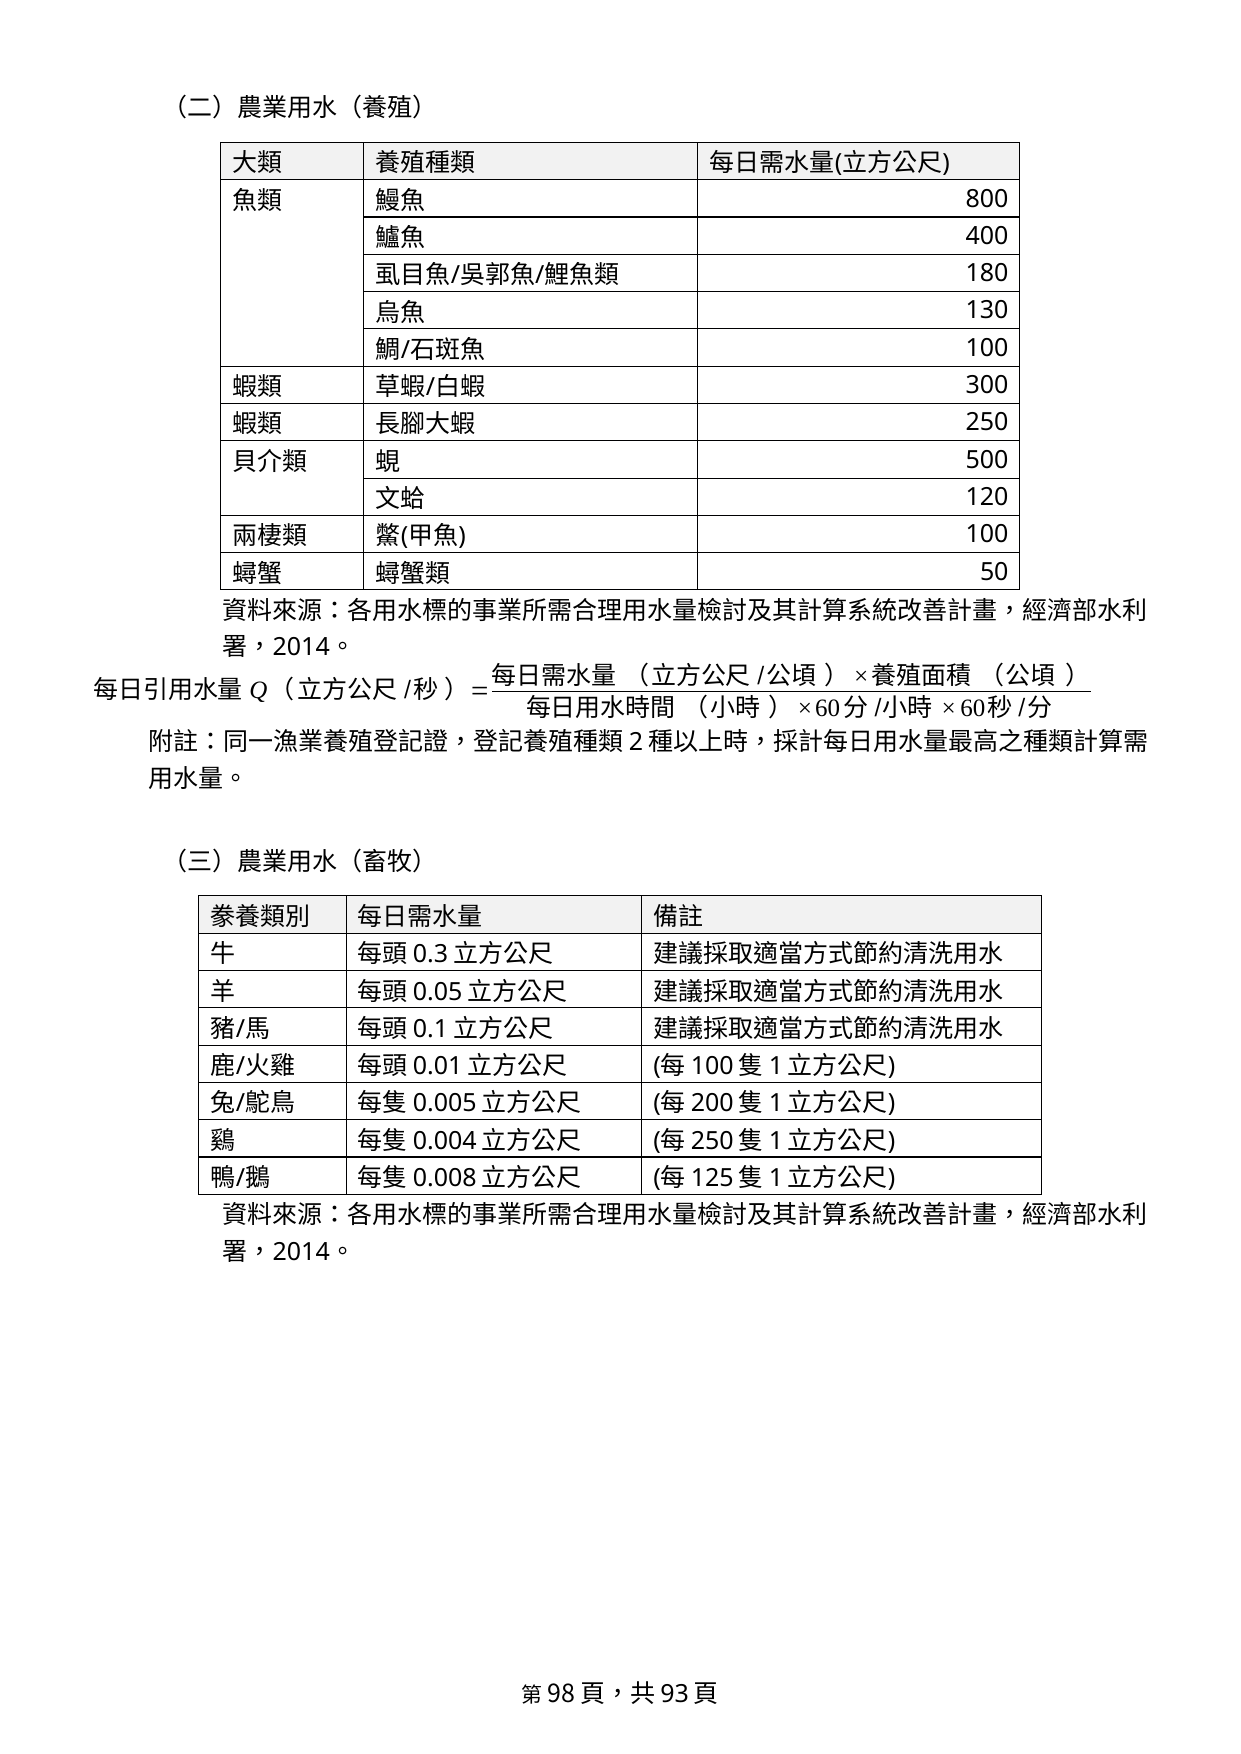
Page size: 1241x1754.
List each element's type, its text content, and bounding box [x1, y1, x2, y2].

table_cell 每頭0.01立方公尺 [347, 1046, 641, 1082]
table_cell 300 [698, 367, 1019, 403]
table_cell 牛 [199, 934, 346, 970]
table_cell 每頭0.3立方公尺 [347, 934, 641, 970]
table_cell 蟳蟹類 [364, 553, 697, 589]
table_cell 每隻0.004立方公尺 [347, 1120, 641, 1156]
table_cell 100 [698, 516, 1019, 552]
table_cell (每250隻1立方公尺) [642, 1120, 1041, 1156]
table_cell 建議採取適當方式節約清洗用水 [642, 971, 1041, 1007]
table_cell 蜆 [364, 441, 697, 477]
table_header 備註 [642, 896, 1041, 933]
text 附註：同一漁業養殖登記證，登記養殖種類2種以上時，採計每日用水量最高之種類計算需用水量。 [149, 722, 1165, 794]
table_cell (每200隻1立方公尺) [642, 1083, 1041, 1119]
table_cell 蝦類 [221, 367, 363, 403]
table_cell 建議採取適當方式節約清洗用水 [642, 934, 1041, 970]
subtitle 農業用水（養殖） [237, 87, 1165, 124]
table_cell 蝦類 [221, 404, 363, 440]
table_cell 文蛤 [364, 479, 697, 515]
table_cell 草蝦/白蝦 [364, 367, 697, 403]
table_cell 每隻0.008立方公尺 [347, 1158, 641, 1194]
table_cell 貝介類 [221, 441, 363, 515]
table_cell 鴨/鵝 [199, 1158, 346, 1194]
table_cell 兔/鴕鳥 [199, 1083, 346, 1119]
text 資料來源：各用水標的事業所需合理用水量檢討及其計算系統改善計畫，經濟部水利署，2014。 [222, 590, 1165, 663]
subtitle 農業用水（畜牧） [237, 841, 1165, 877]
table_cell 鹿/火雞 [199, 1046, 346, 1082]
table_cell 180 [698, 255, 1019, 291]
table_cell 長腳大蝦 [364, 404, 697, 440]
table_cell 蟳蟹 [221, 553, 363, 589]
table_cell 建議採取適當方式節約清洗用水 [642, 1008, 1041, 1044]
table_cell 烏魚 [364, 292, 697, 328]
table_cell 魚類 [221, 180, 363, 366]
table_cell 400 [698, 218, 1019, 254]
table_header 養殖種類 [364, 143, 697, 179]
table_cell 虱目魚/吳郭魚/鯉魚類 [364, 255, 697, 291]
table_cell 250 [698, 404, 1019, 440]
table_cell 100 [698, 329, 1019, 366]
text 資料來源：各用水標的事業所需合理用水量檢討及其計算系統改善計畫，經濟部水利署，2014。 [222, 1195, 1165, 1267]
table_cell 130 [698, 292, 1019, 328]
table_cell 鱉(甲魚) [364, 516, 697, 552]
table_header 豢養類別 [199, 896, 346, 933]
table_cell 鯛/石斑魚 [364, 329, 697, 366]
table_cell 鷄 [199, 1120, 346, 1156]
table_cell 羊 [199, 971, 346, 1007]
table_header 大類 [221, 143, 363, 179]
table_cell 50 [698, 553, 1019, 589]
table_cell 每隻0.005立方公尺 [347, 1083, 641, 1119]
table_cell 鱸魚 [364, 218, 697, 254]
table_cell 鰻魚 [364, 180, 697, 216]
table_cell 豬/馬 [199, 1008, 346, 1044]
table_cell (每100隻1立方公尺) [642, 1046, 1041, 1082]
table_cell 兩棲類 [221, 516, 363, 552]
table_cell (每125隻1立方公尺) [642, 1158, 1041, 1194]
table_header 每日需水量(立方公尺) [698, 143, 1019, 179]
table_cell 每頭0.05立方公尺 [347, 971, 641, 1007]
table_cell 120 [698, 479, 1019, 515]
table_cell 每頭0.1立方公尺 [347, 1008, 641, 1044]
table_cell 800 [698, 180, 1019, 216]
table_cell 500 [698, 441, 1019, 477]
table_header 每日需水量 [347, 896, 641, 933]
